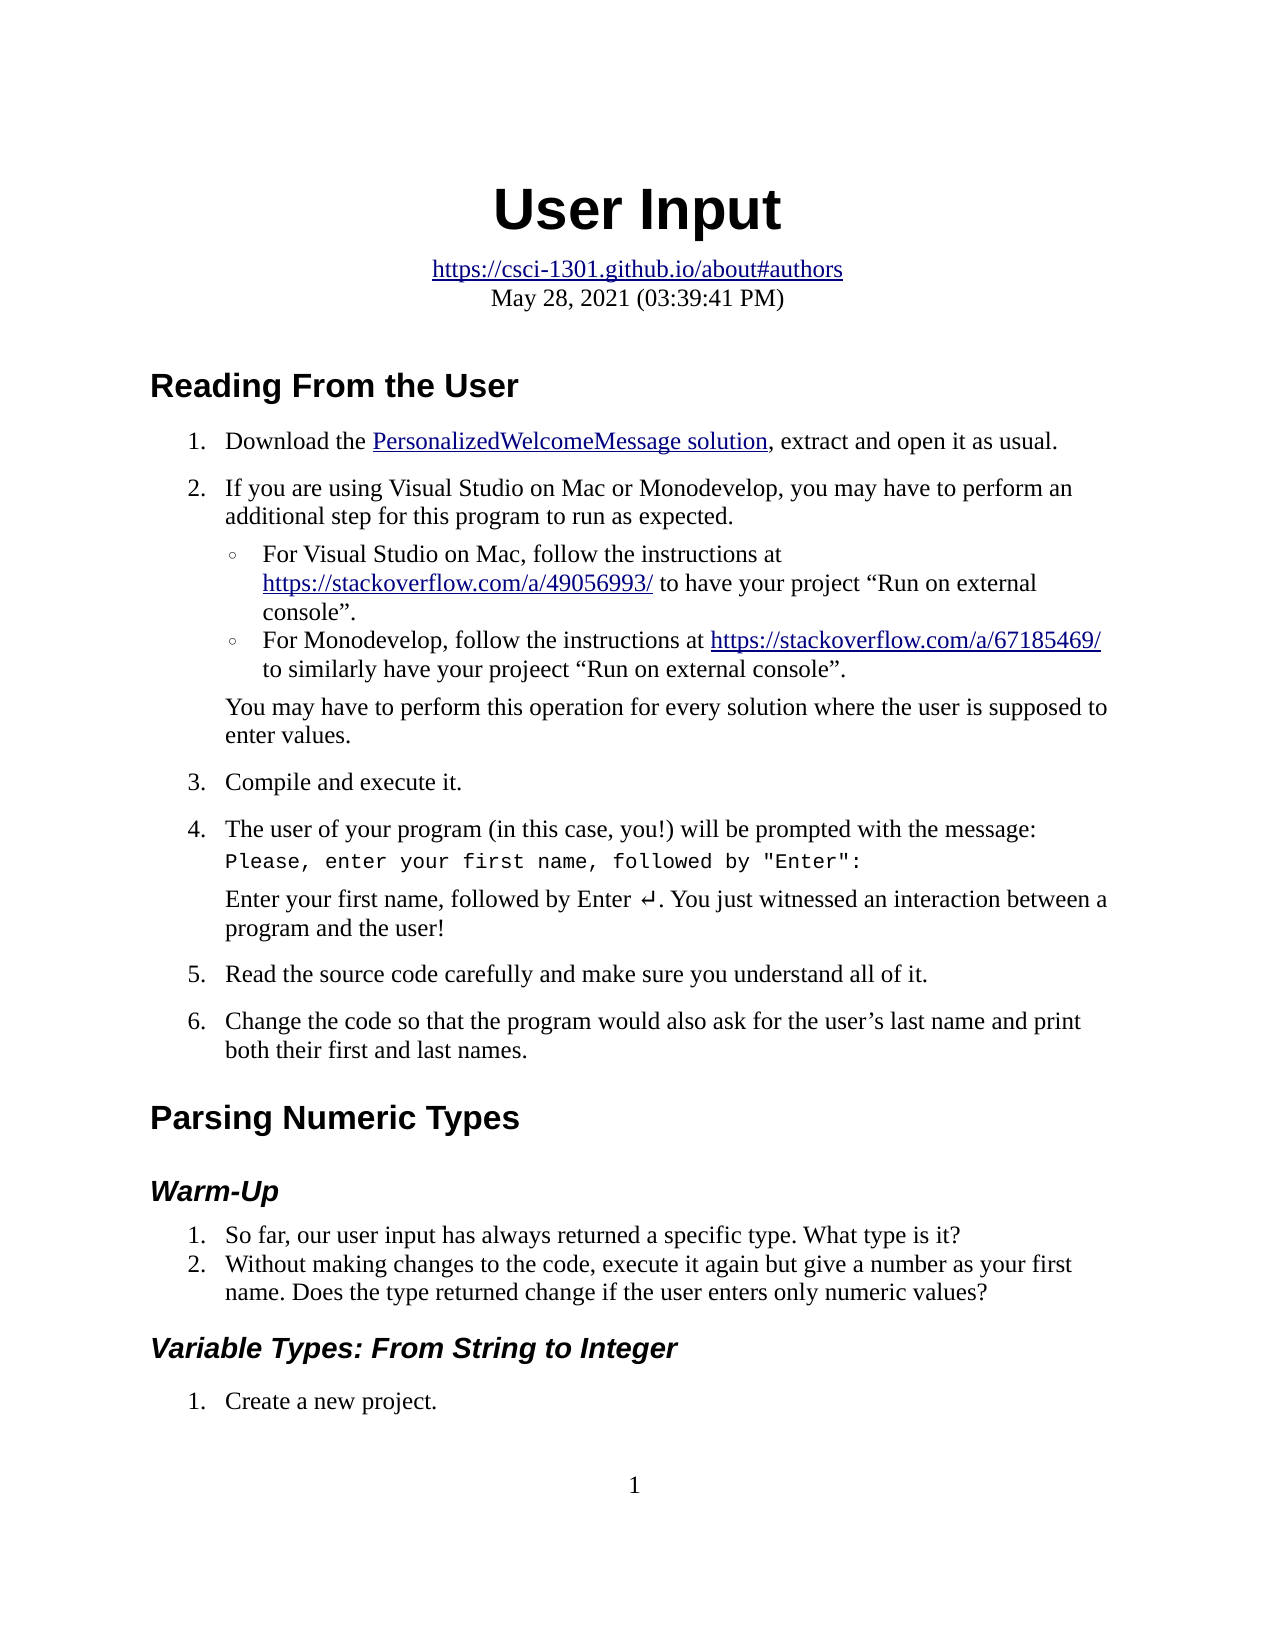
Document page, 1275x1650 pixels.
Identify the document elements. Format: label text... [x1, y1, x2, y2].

list Create a new project. [187, 1386, 1125, 1415]
list Read the source code carefully and make sure you understand all of it. [187, 959, 1125, 988]
list You may have to perform this operation for every solution where the user is supposed to enter values. [187, 692, 1125, 749]
list For Monodevelop, follow the instructions at https://stackoverflow.com/a/67185469/ to similarly have your projeect “Run on external console”. [225, 625, 1125, 683]
text https://csci-1301.github.io/about#authors [150, 254, 1125, 283]
subtitle Reading From the User [150, 366, 1125, 404]
subtitle Variable Types: From String to Integer [150, 1331, 1125, 1365]
list For Visual Studio on Mac, follow the instructions at https://stackoverflow.com/a/49056993/ to have your project “Run on external console”. [225, 539, 1125, 625]
text May 28, 2021 (03:39:41 PM) [150, 283, 1125, 312]
subtitle Parsing Numeric Types [150, 1098, 1125, 1136]
title User Input [150, 175, 1125, 242]
list The user of your program (in this case, you!) will be prompted with the message: [187, 814, 1125, 843]
list So far, our user input has always returned a specific type. What type is it? [187, 1220, 1125, 1249]
list Please, enter your first name, followed by "Enter": [187, 852, 1125, 875]
list Enter your first name, followed by Enter ↵. You just witnessed an interaction between a program and the user! [187, 884, 1125, 942]
list Change the code so that the program would also ask for the user’s last name and print both their first and last names. [187, 1006, 1125, 1064]
list If you are using Visual Studio on Mac or Monodevelop, you may have to perform an additional step for this program to run as expected. [187, 473, 1125, 530]
subtitle Warm-Up [150, 1174, 1125, 1207]
list Download the PersonalizedWelcomeMessage solution, extract and open it as usual. [187, 426, 1125, 455]
list Without making changes to the code, execute it again but give a number as your first name. Does the type returned change if the user enters only numeric values? [187, 1249, 1125, 1306]
list Compile and execute it. [187, 767, 1125, 796]
